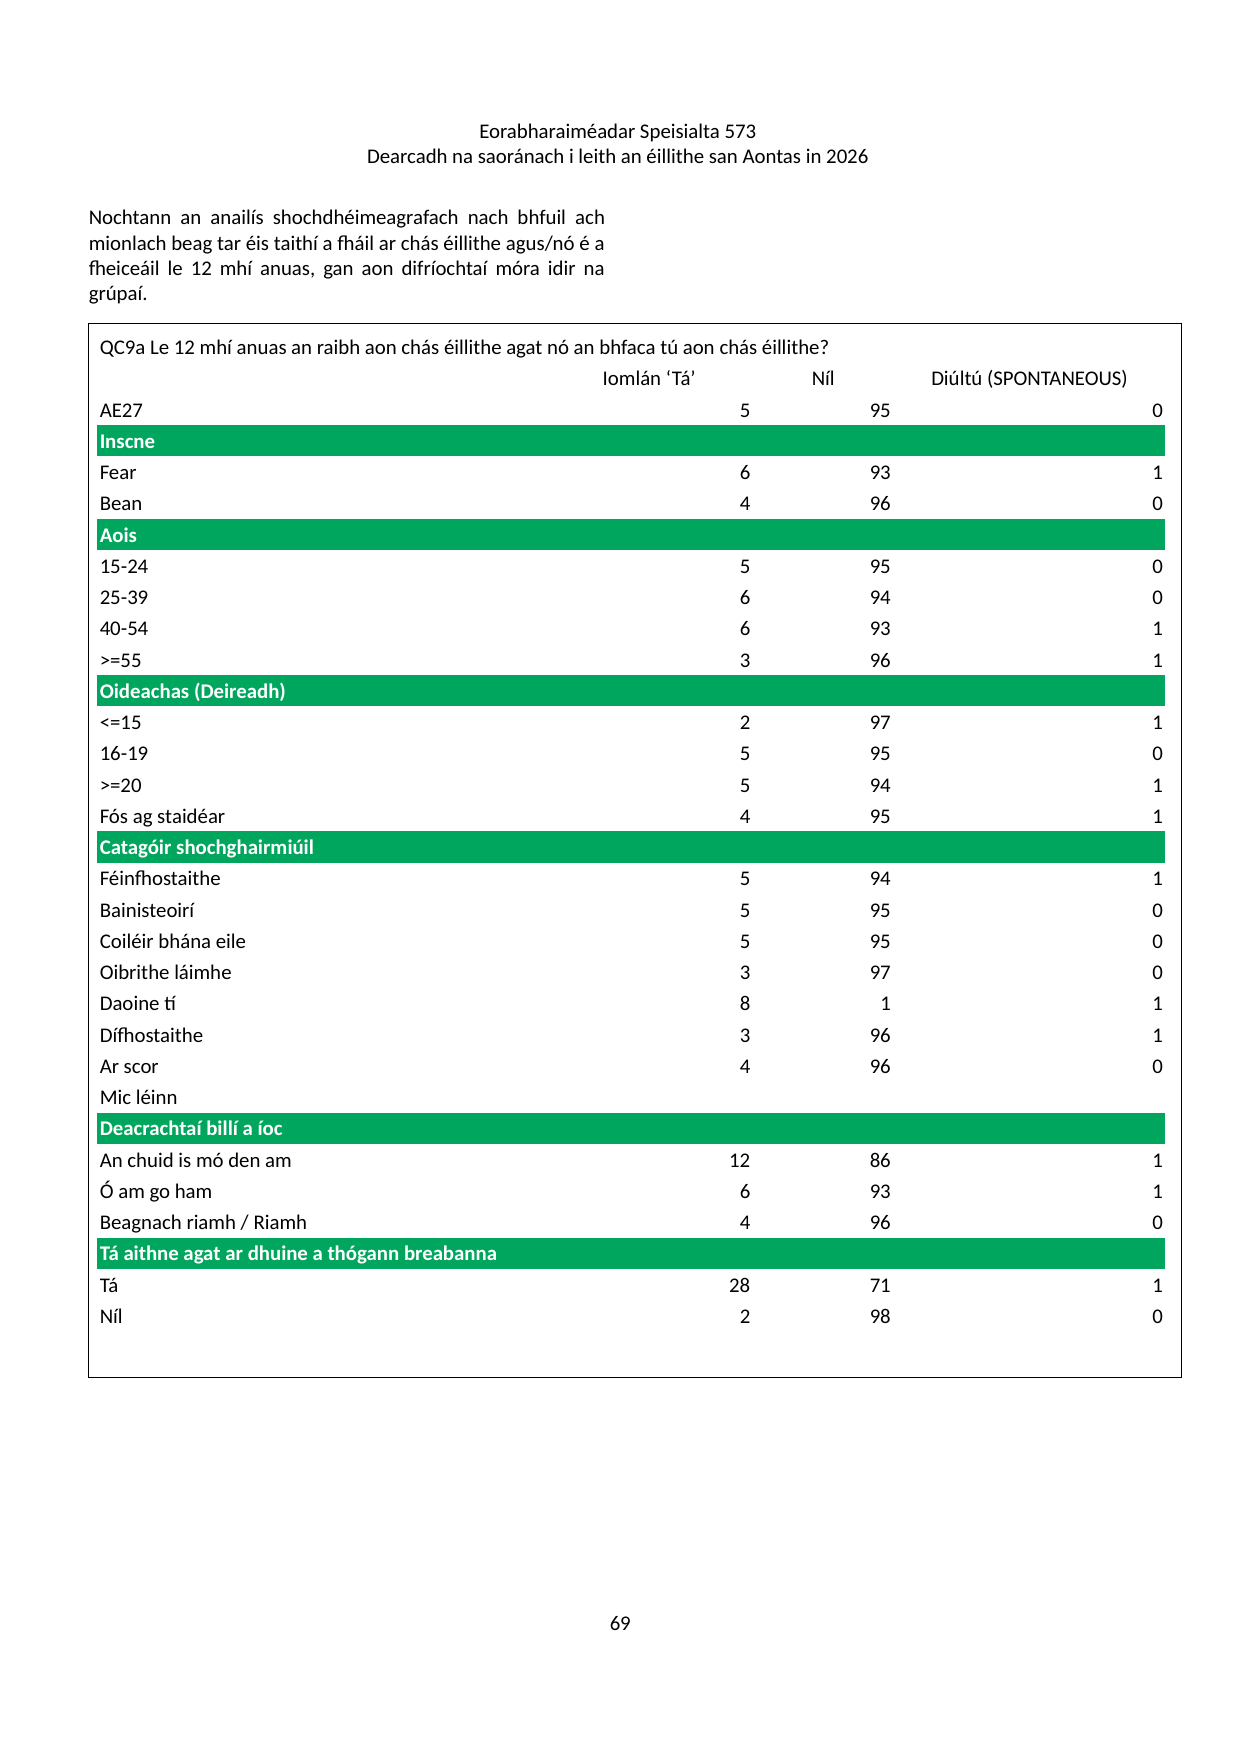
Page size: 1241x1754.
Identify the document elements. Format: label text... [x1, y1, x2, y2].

table_cell Iomlán ‘Tá’ [545, 363, 753, 394]
table_cell 86 [753, 1144, 893, 1175]
table_cell Dífhostaithe [97, 1019, 545, 1050]
table_cell 5 [545, 550, 753, 581]
table_cell 0 [894, 1206, 1165, 1238]
table_cell 15-24 [97, 550, 545, 581]
table_cell Catagóir shochghairmiúil [97, 831, 1165, 863]
table_cell 1 [894, 1175, 1165, 1206]
table_cell >=20 [97, 769, 545, 800]
table_cell 93 [753, 613, 893, 644]
table_cell 0 [894, 1300, 1165, 1331]
table_cell 2 [545, 1300, 753, 1331]
table_cell 40-54 [97, 613, 545, 644]
table_cell 71 [753, 1269, 893, 1300]
table_cell 1 [894, 613, 1165, 644]
table_cell 3 [545, 644, 753, 675]
table_cell 95 [753, 738, 893, 769]
table_cell 95 [753, 550, 893, 581]
table_cell 2 [545, 706, 753, 738]
table_cell 1 [894, 988, 1165, 1019]
table_cell 0 [894, 1050, 1165, 1081]
table_cell 1 [894, 863, 1165, 894]
table_cell 0 [894, 550, 1165, 581]
table_header QC9a Le 12 mhí anuas an raibh aon chás éillithe agat nó an bhfaca tú aon chás éillithe? [97, 331, 1165, 363]
table_cell Tá aithne agat ar dhuine a thógann breabanna [97, 1238, 1165, 1269]
table_cell [753, 1081, 893, 1113]
table_cell 0 [894, 925, 1165, 956]
table_cell 96 [753, 1206, 893, 1238]
table_cell 28 [545, 1269, 753, 1300]
table_cell Níl [97, 1300, 545, 1331]
table_cell 1 [894, 706, 1165, 738]
table_cell 95 [753, 800, 893, 831]
table_cell 5 [545, 769, 753, 800]
table_cell Beagnach riamh / Riamh [97, 1206, 545, 1238]
table_cell 1 [894, 1144, 1165, 1175]
table_cell Tá [97, 1269, 545, 1300]
table_cell Féinfhostaithe [97, 863, 545, 894]
table_cell Fear [97, 456, 545, 488]
table_cell Inscne [97, 425, 1165, 456]
table_cell Coiléir bhána eile [97, 925, 545, 956]
table_cell 93 [753, 1175, 893, 1206]
table_cell Bean [97, 488, 545, 519]
table_cell 94 [753, 581, 893, 613]
table_cell 96 [753, 1019, 893, 1050]
table_cell 5 [545, 863, 753, 894]
table_cell Oibrithe láimhe [97, 956, 545, 988]
table_cell 98 [753, 1300, 893, 1331]
table_cell 5 [545, 394, 753, 425]
table_cell 96 [753, 1050, 893, 1081]
table_cell 1 [894, 644, 1165, 675]
table_cell Níl [753, 363, 893, 394]
table_cell 95 [753, 394, 893, 425]
table_cell 97 [753, 706, 893, 738]
table_cell 94 [753, 863, 893, 894]
table_cell 0 [894, 894, 1165, 925]
table_cell [545, 1081, 753, 1113]
table_cell Aois [97, 519, 1165, 550]
table_cell An chuid is mó den am [97, 1144, 545, 1175]
table_cell Deacrachtaí billí a íoc [97, 1113, 1165, 1144]
table_cell 12 [545, 1144, 753, 1175]
table_cell 93 [753, 456, 893, 488]
table_cell 6 [545, 456, 753, 488]
table_cell 6 [545, 613, 753, 644]
table_cell Daoine tí [97, 988, 545, 1019]
table_cell 94 [753, 769, 893, 800]
table_cell 3 [545, 1019, 753, 1050]
table_cell 6 [545, 581, 753, 613]
table_cell 16-19 [97, 738, 545, 769]
table_cell 3 [545, 956, 753, 988]
table_cell 0 [894, 488, 1165, 519]
table_cell 5 [545, 738, 753, 769]
table_cell [894, 1081, 1165, 1113]
table_cell 97 [753, 956, 893, 988]
table_cell Mic léinn [97, 1081, 545, 1113]
table_cell 1 [894, 769, 1165, 800]
table_cell 0 [894, 956, 1165, 988]
table_cell 1 [753, 988, 893, 1019]
table_cell 1 [894, 800, 1165, 831]
table_cell 0 [894, 738, 1165, 769]
table_cell 4 [545, 800, 753, 831]
table_cell [97, 363, 545, 394]
table_cell 1 [894, 456, 1165, 488]
table_cell 95 [753, 925, 893, 956]
table_cell Diúltú (SPONTANEOUS) [894, 363, 1165, 394]
table_cell Fós ag staidéar [97, 800, 545, 831]
table_cell <=15 [97, 706, 545, 738]
table_cell 4 [545, 1050, 753, 1081]
table_cell AE27 [97, 394, 545, 425]
table_cell 95 [753, 894, 893, 925]
table_cell 5 [545, 894, 753, 925]
table_cell 25-39 [97, 581, 545, 613]
table_cell 6 [545, 1175, 753, 1206]
text Nochtann an anailís shochdhéimeagrafach nach bhfuil ach mionlach beag tar éis taithí a fháil ar chás éillithe agus/nó é a fheiceáil le 12 mhí anuas, gan aon difríochtaí móra idir na grúpaí. [88, 204, 605, 306]
table_cell >=55 [97, 644, 545, 675]
table_cell 4 [545, 1206, 753, 1238]
table_cell 5 [545, 925, 753, 956]
table_cell 8 [545, 988, 753, 1019]
table_cell 0 [894, 581, 1165, 613]
table_cell 1 [894, 1019, 1165, 1050]
table_cell 4 [545, 488, 753, 519]
table_cell 0 [894, 394, 1165, 425]
table_cell Oideachas (Deireadh) [97, 675, 1165, 706]
table_cell Ar scor [97, 1050, 545, 1081]
table_cell 1 [894, 1269, 1165, 1300]
table_cell Bainisteoirí [97, 894, 545, 925]
table_cell Ó am go ham [97, 1175, 545, 1206]
table_cell 96 [753, 488, 893, 519]
table_cell 96 [753, 644, 893, 675]
